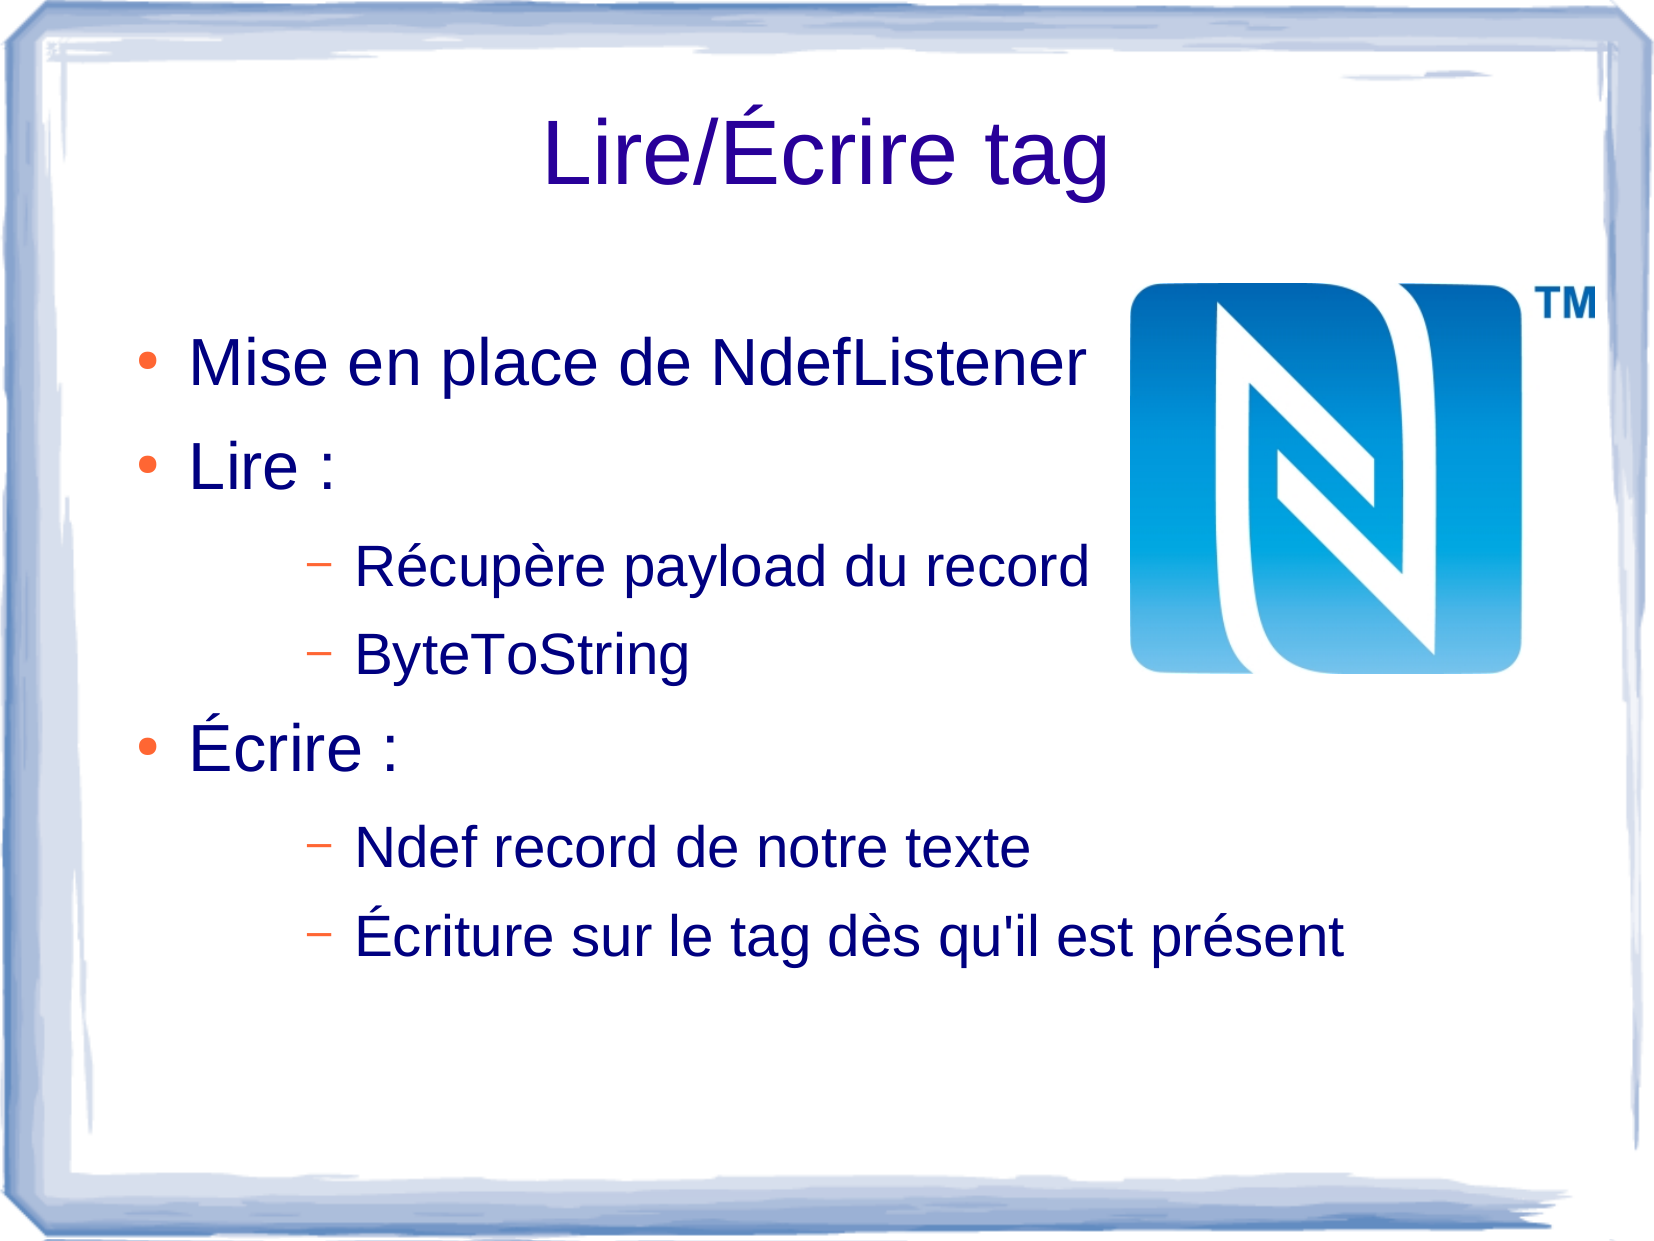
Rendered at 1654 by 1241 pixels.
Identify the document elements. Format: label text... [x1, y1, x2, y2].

picture [0, 0, 1654, 1241]
list Mise en place de NdefListener Lire : Récupère payload du record ByteToString Écrire : Ndef record de notre texte Écriture sur le tag dès qu'il est présent [118, 324, 1571, 1058]
title Lire/Écrire tag [82, 49, 1571, 257]
